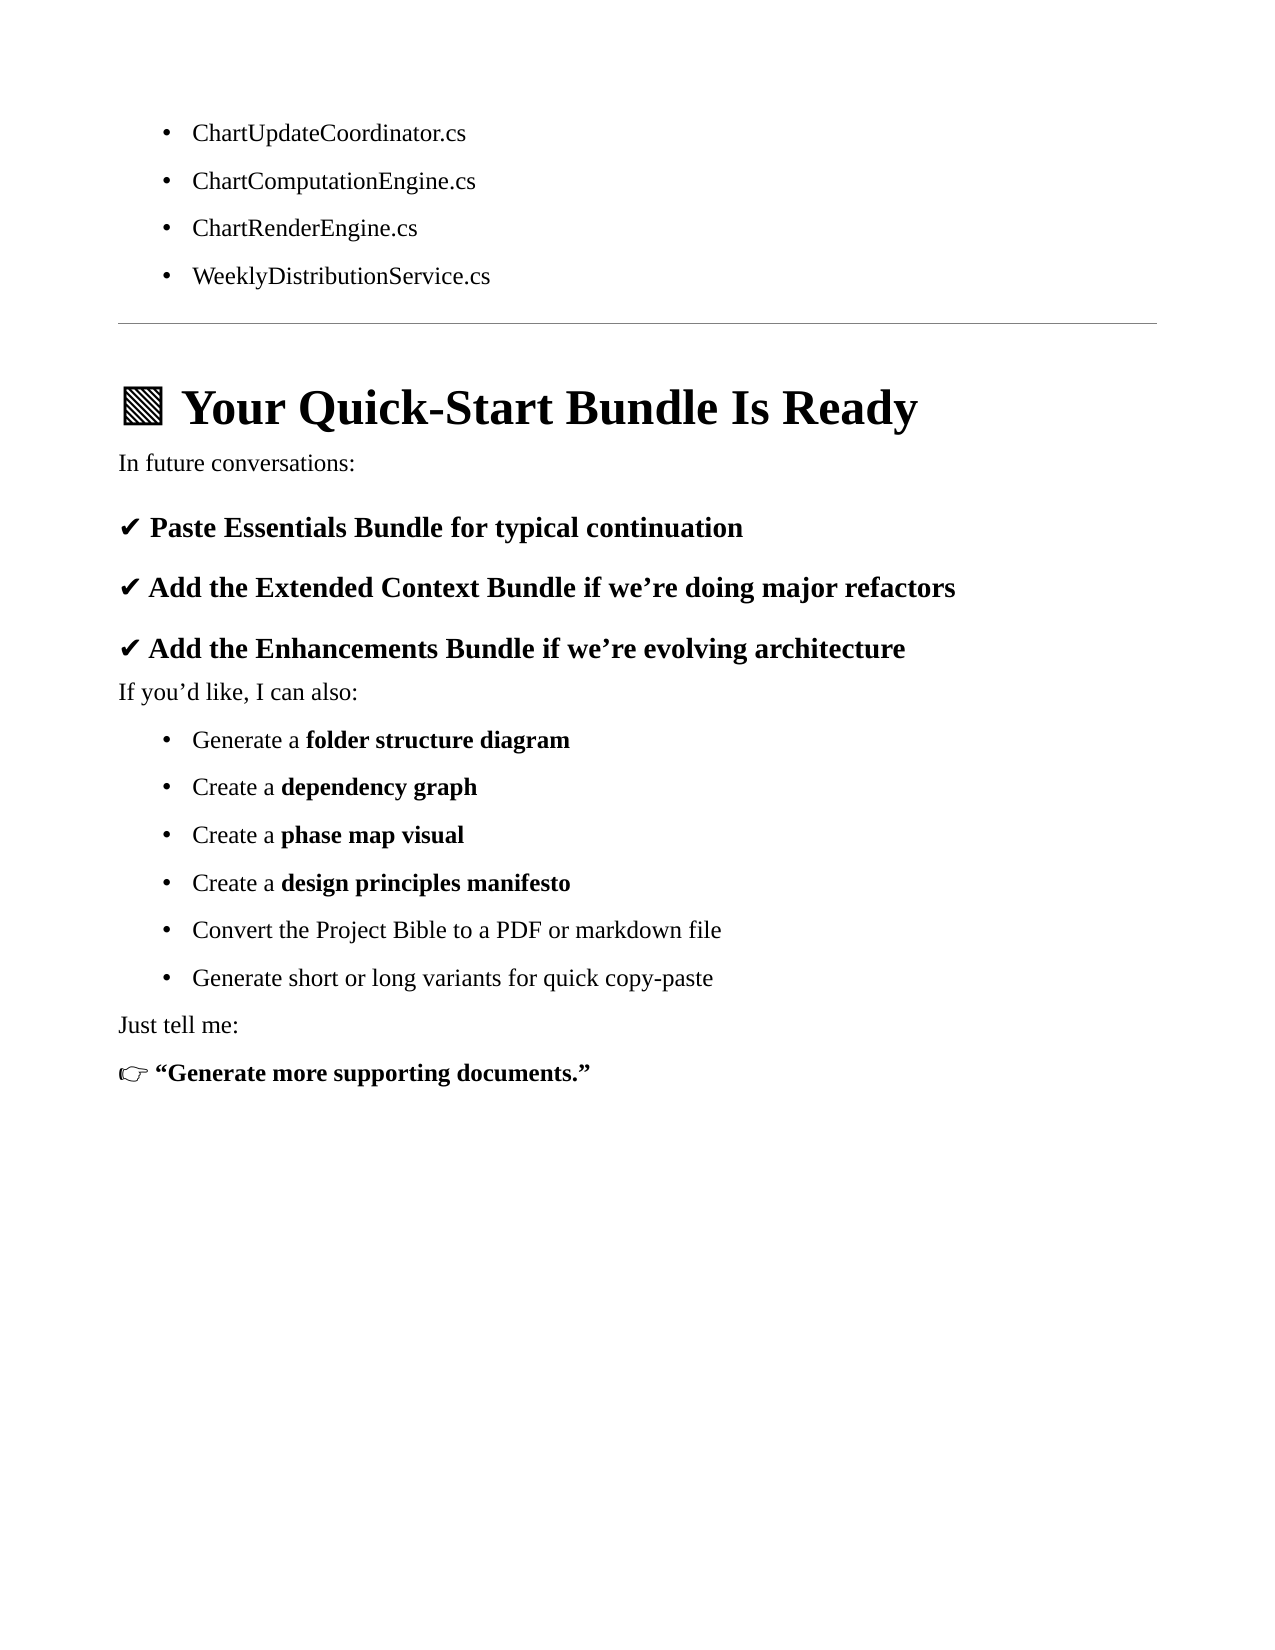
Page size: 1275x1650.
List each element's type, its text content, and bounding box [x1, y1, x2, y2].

subtitle ✔ Paste Essentials Bundle for typical continuation [118, 510, 1157, 543]
list Create a dependency graph [162, 772, 1157, 801]
text 👉 “Generate more supporting documents.” [118, 1058, 1157, 1087]
text If you’d like, I can also: [118, 677, 1157, 706]
subtitle ✔ Add the Extended Context Bundle if we’re doing major refactors [118, 571, 1157, 604]
list Create a phase map visual [162, 820, 1157, 849]
list Create a design principles manifesto [162, 868, 1157, 896]
text Just tell me: [118, 1011, 1157, 1039]
list Generate short or long variants for quick copy-paste [162, 963, 1157, 992]
list WeeklyDistributionService.cs [162, 261, 1157, 290]
subtitle 🟩 Your Quick-Start Bundle Is Ready [118, 378, 1157, 435]
list ChartUpdateCoordinator.cs [162, 118, 1157, 147]
subtitle ✔ Add the Enhancements Bundle if we’re evolving architecture [118, 631, 1157, 665]
list ChartRenderEngine.cs [162, 213, 1157, 242]
list Convert the Project Bible to a PDF or markdown file [162, 915, 1157, 944]
text In future conversations: [118, 448, 1157, 477]
list Generate a folder structure diagram [162, 725, 1157, 754]
list ChartComputationEngine.cs [162, 166, 1157, 194]
